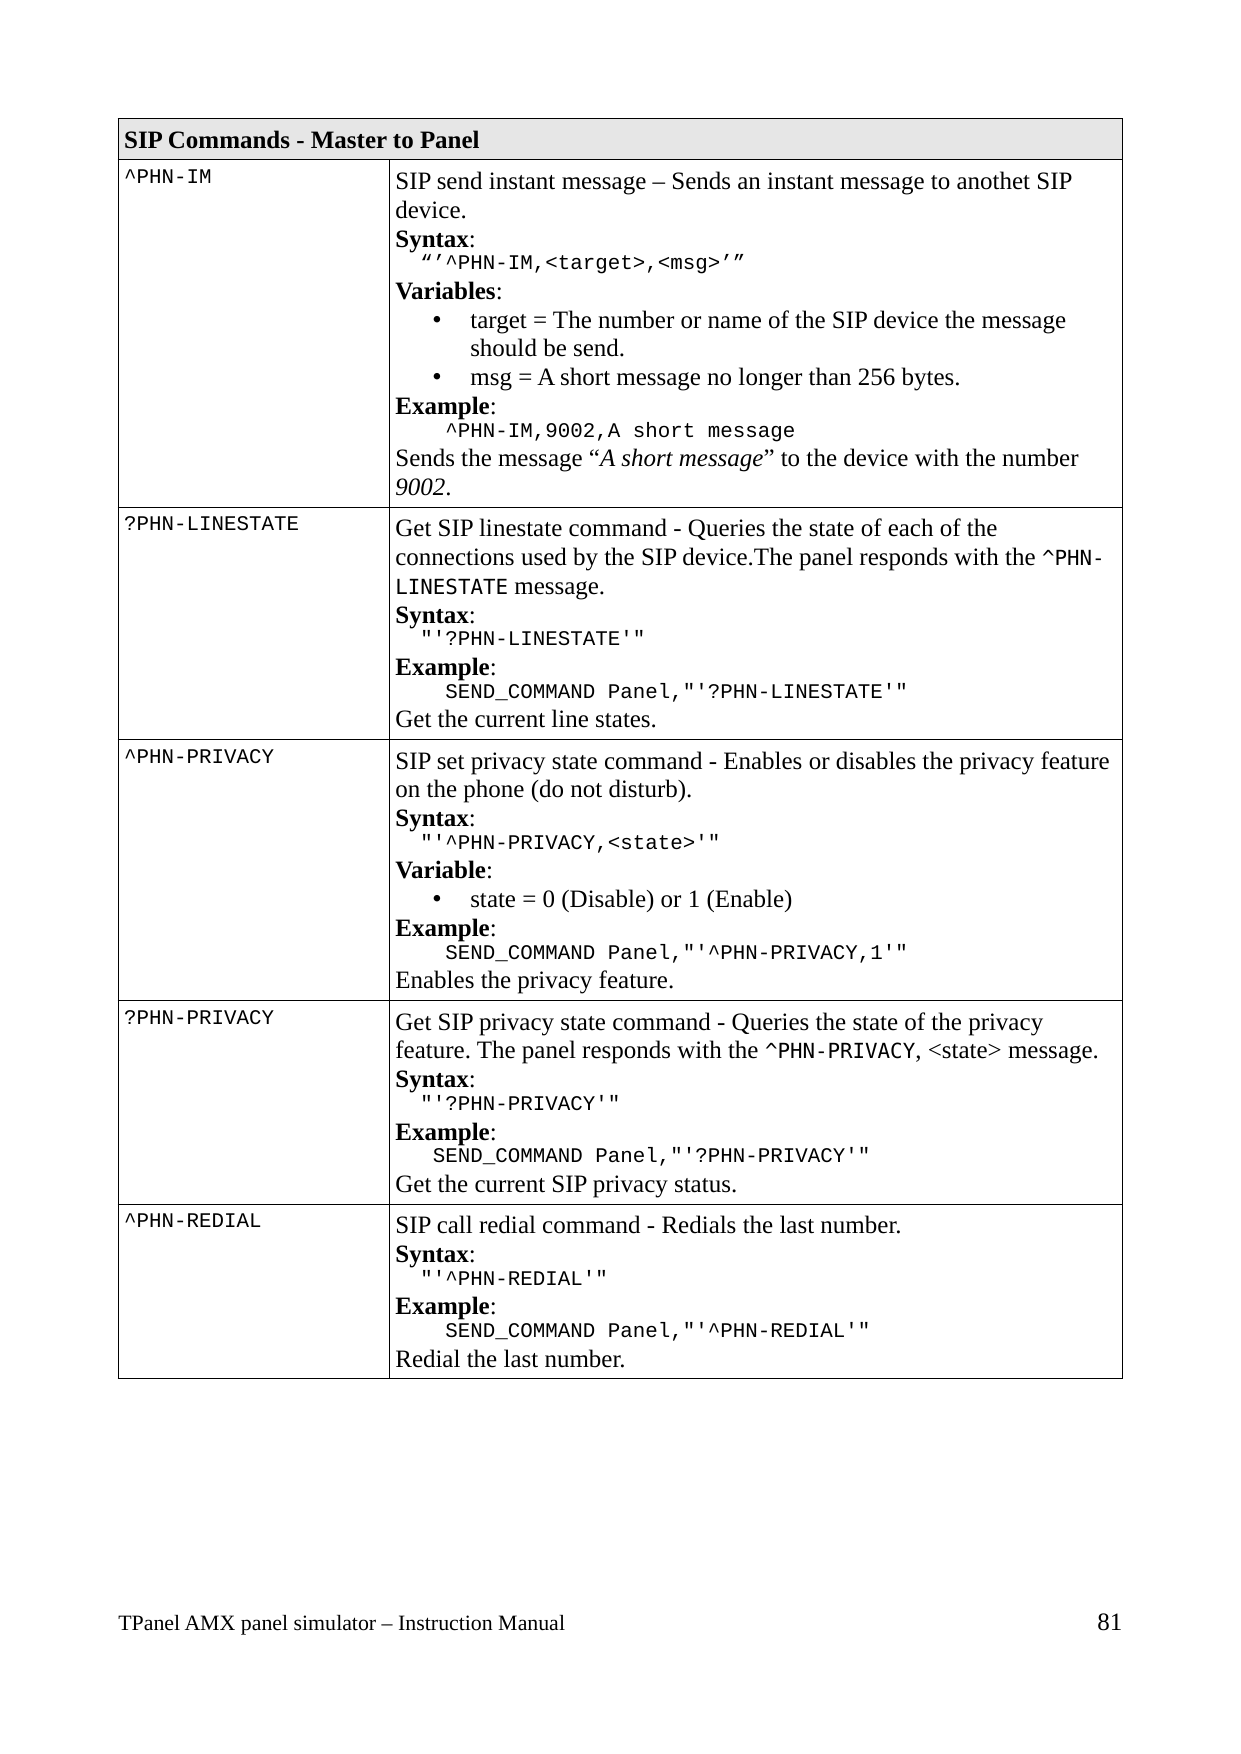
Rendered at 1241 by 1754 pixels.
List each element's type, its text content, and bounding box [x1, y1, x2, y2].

table_cell SIP send instant message – Sends an instant message to anothet SIP device. Syntax: “’^PHN-IM,<target>,<msg>’” Variables: target = The number or name of the SIP device the message should be send. msg = A short message no longer than 256 bytes. Example: ^PHN-IM,9002,A short message Sends the message “A short message” to the device with the number 9002. [390, 160, 1122, 507]
table_cell Get SIP linestate command - Queries the state of each of the connections used by the SIP device.The panel responds with the ^PHN-LINESTATE message. Syntax: "'?PHN-LINESTATE'" Example: SEND_COMMAND Panel,"'?PHN-LINESTATE'" Get the current line states. [390, 508, 1122, 739]
table_header SIP Commands - Master to Panel [119, 119, 1122, 159]
table_cell SIP call redial command - Redials the last number. Syntax: "'^PHN-REDIAL'" Example: SEND_COMMAND Panel,"'^PHN-REDIAL'" Redial the last number. [390, 1205, 1122, 1378]
table_cell Get SIP privacy state command - Queries the state of the privacy feature. The panel responds with the ^PHN-PRIVACY, <state> message. Syntax: "'?PHN-PRIVACY'" Example: SEND_COMMAND Panel,"'?PHN-PRIVACY'" Get the current SIP privacy status. [390, 1001, 1122, 1203]
table_cell SIP set privacy state command - Enables or disables the privacy feature on the phone (do not disturb). Syntax: "'^PHN-PRIVACY,<state>'" Variable: state = 0 (Disable) or 1 (Enable) Example: SEND_COMMAND Panel,"'^PHN-PRIVACY,1'" Enables the privacy feature. [390, 740, 1122, 1000]
table_cell ^PHN-REDIAL [119, 1205, 389, 1378]
table_cell ?PHN-LINESTATE [119, 508, 389, 739]
table_cell ?PHN-PRIVACY [119, 1001, 389, 1203]
table_cell ^PHN-PRIVACY [119, 740, 389, 1000]
table_cell ^PHN-IM [119, 160, 389, 507]
